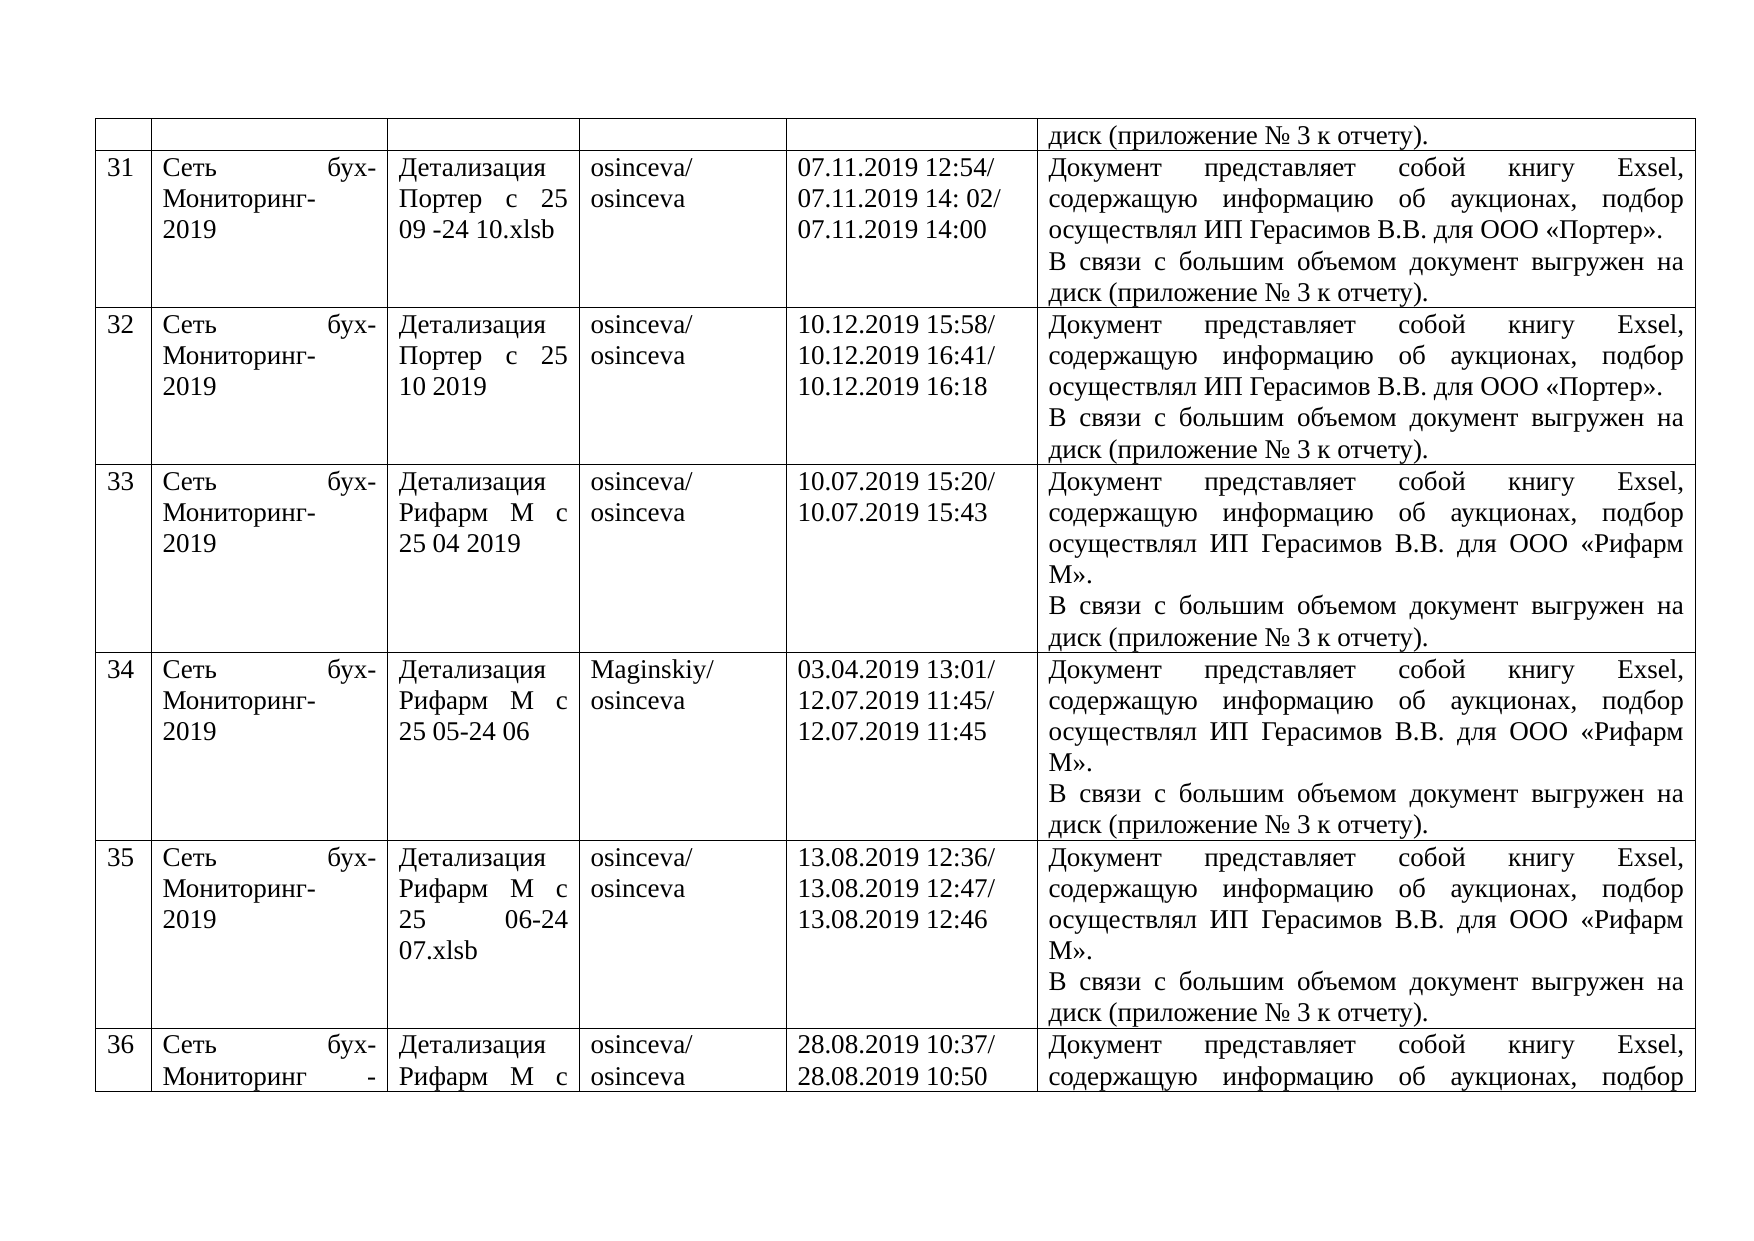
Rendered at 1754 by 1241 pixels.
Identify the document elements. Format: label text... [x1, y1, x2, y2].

table_cell Детализация Рифарм М с 25 04 2019 [388, 465, 579, 652]
table_cell [96, 119, 151, 150]
table_cell osinceva/ osinceva [580, 841, 786, 1028]
table_cell 34 [96, 653, 151, 840]
table_cell Детализация Портер с 25 10 2019 [388, 308, 579, 464]
table_cell 07.11.2019 12:54/ 07.11.2019 14: 02/ 07.11.2019 14:00 [787, 151, 1037, 307]
table_cell Детализация Портер с 25 09 -24 10.xlsb [388, 151, 579, 307]
table_cell 03.04.2019 13:01/ 12.07.2019 11:45/ 12.07.2019 11:45 [787, 653, 1037, 840]
table_cell Сеть бух-Мониторинг- 2019 [152, 653, 387, 840]
table_cell [787, 119, 1037, 150]
table_cell osinceva/ osinceva [580, 1029, 786, 1091]
table_cell [580, 119, 786, 150]
table_cell Документ представляет собой книгу Exsel, содержащую информацию об аукционах, подбор осуществлял ИП Герасимов В.В. для ООО «Портер». В связи с большим объемом документ выгружен на диск (приложение № 3 к отчету). [1038, 308, 1695, 464]
table_cell osinceva/ osinceva [580, 308, 786, 464]
table_cell 33 [96, 465, 151, 652]
table_cell 10.12.2019 15:58/ 10.12.2019 16:41/ 10.12.2019 16:18 [787, 308, 1037, 464]
table_cell 10.07.2019 15:20/ 10.07.2019 15:43 [787, 465, 1037, 652]
table_cell 28.08.2019 10:37/ 28.08.2019 10:50 [787, 1029, 1037, 1091]
table_cell диск (приложение № 3 к отчету). [1038, 119, 1695, 150]
table_cell [388, 119, 579, 150]
table_cell Сеть бух-Мониторинг- 2019 [152, 151, 387, 307]
table_cell Документ представляет собой книгу Exsel, содержащую информацию об аукционах, подбор осуществлял ИП Герасимов В.В. для ООО «Рифарм М». В связи с большим объемом документ выгружен на диск (приложение № 3 к отчету). [1038, 465, 1695, 652]
table_cell Сеть бух-Мониторинг- 2019 [152, 841, 387, 1028]
table_cell Документ представляет собой книгу Exsel, содержащую информацию об аукционах, подбор осуществлял ИП Герасимов В.В. для ООО «Портер». В связи с большим объемом документ выгружен на диск (приложение № 3 к отчету). [1038, 151, 1695, 307]
table_cell Maginskiy/ osinceva [580, 653, 786, 840]
table_cell Сеть бух-Мониторинг- 2019 [152, 465, 387, 652]
table_cell Документ представляет собой книгу Exsel, содержащую информацию об аукционах, подбор [1038, 1029, 1695, 1091]
table_cell Детализация Рифарм М с 25 06-24 07.xlsb [388, 841, 579, 1028]
table_cell osinceva/ osinceva [580, 465, 786, 652]
table_cell osinceva/ osinceva [580, 151, 786, 307]
table_cell 13.08.2019 12:36/ 13.08.2019 12:47/ 13.08.2019 12:46 [787, 841, 1037, 1028]
table_cell 35 [96, 841, 151, 1028]
table_cell Детализация Рифарм М с [388, 1029, 579, 1091]
table_cell Детализация Рифарм М с 25 05-24 06 [388, 653, 579, 840]
table_cell 36 [96, 1029, 151, 1091]
table_cell [152, 119, 387, 150]
table_cell Сеть бух-Мониторинг [152, 1029, 387, 1091]
table_cell Документ представляет собой книгу Exsel, содержащую информацию об аукционах, подбор осуществлял ИП Герасимов В.В. для ООО «Рифарм М». В связи с большим объемом документ выгружен на диск (приложение № 3 к отчету). [1038, 653, 1695, 840]
table_cell 32 [96, 308, 151, 464]
table_cell Документ представляет собой книгу Exsel, содержащую информацию об аукционах, подбор осуществлял ИП Герасимов В.В. для ООО «Рифарм М». В связи с большим объемом документ выгружен на диск (приложение № 3 к отчету). [1038, 841, 1695, 1028]
table_cell 31 [96, 151, 151, 307]
table_cell Сеть бух-Мониторинг- 2019 [152, 308, 387, 464]
